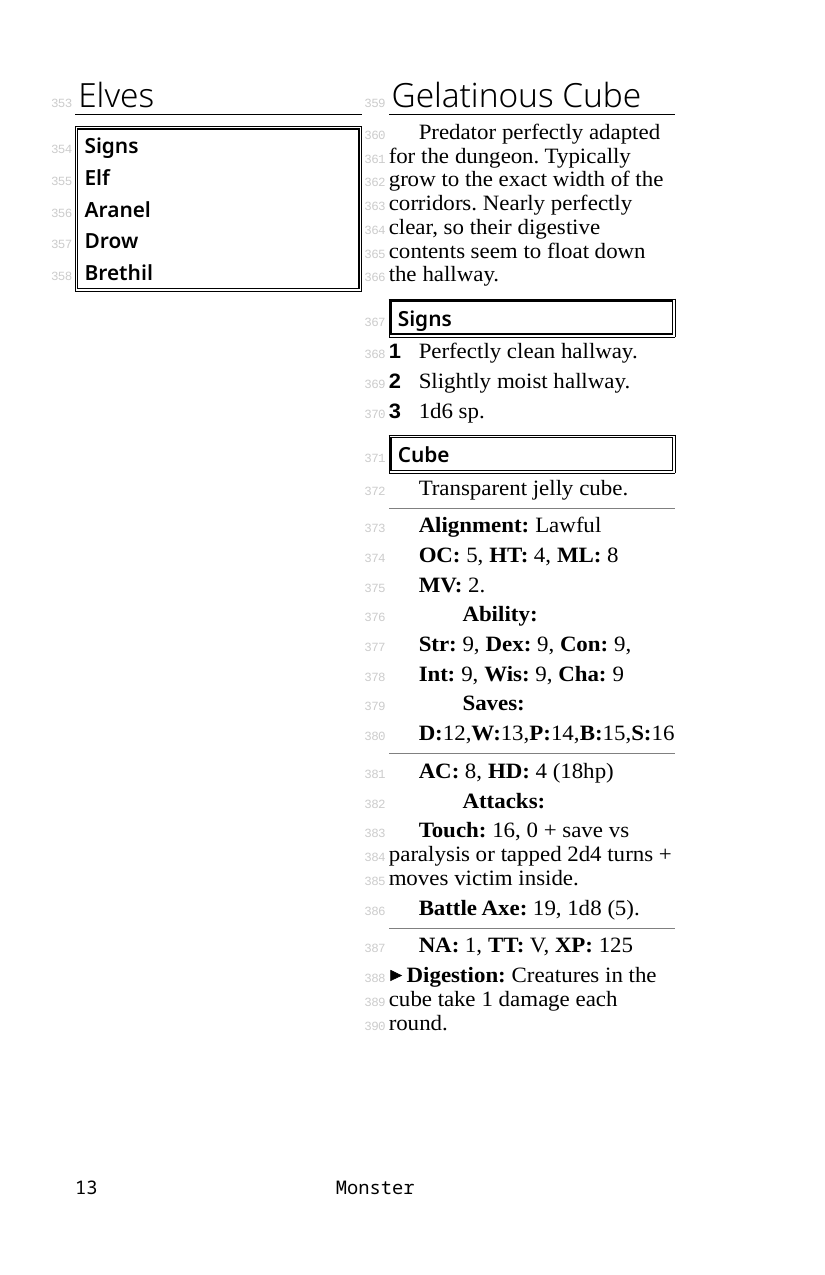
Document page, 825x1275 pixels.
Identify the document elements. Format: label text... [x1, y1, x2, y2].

text Transparent jelly cube. [388, 476, 675, 500]
text MV: 2. [388, 573, 675, 597]
subtitle Gelatinous Cube [388, 75, 675, 114]
text NA: 1, TT: V, XP: 125 [388, 934, 675, 957]
text Str: 9, Dex: 9, Con: 9, [388, 633, 675, 656]
list Slightly moist hallway. [388, 369, 675, 393]
list 1d6 sp. [388, 399, 675, 423]
text Attacks: [388, 789, 675, 813]
list Perfectly clean hallway. [388, 340, 675, 363]
text Ability: [388, 603, 675, 627]
subtitle Elves [75, 75, 362, 114]
text Saves: [388, 692, 675, 716]
subtitle brethil [78, 253, 358, 288]
text Battle Axe: 19, 1d8 (5). [388, 896, 675, 920]
subtitle Elf [78, 158, 358, 190]
subtitle Cube [392, 438, 672, 470]
subtitle Signs [78, 130, 358, 158]
text OC: 5, HT: 4, ML: 8 [388, 543, 675, 567]
text Predator perfectly adapted for the dungeon. Typically grow to the exact width of the corridors. Nearly perfectly clear, so their digestive contents seem to float down the hallway. [388, 120, 675, 287]
text Touch: 16, 0 + save vs paralysis or tapped 2d4 turns + moves victim inside. [388, 819, 675, 890]
subtitle Aranel [78, 190, 358, 221]
text AC: 8, HD: 4 (18hp) [388, 759, 675, 783]
subtitle Signs [392, 302, 672, 333]
subtitle Drow [78, 221, 358, 253]
list Digestion: Creatures in the cube take 1 damage each round. [388, 963, 675, 1035]
text Alignment: Lawful [388, 514, 675, 537]
text Int: 9, Wis: 9, Cha: 9 [388, 662, 675, 686]
text D:12,W:13,P:14,B:15,S:16 [388, 722, 675, 745]
